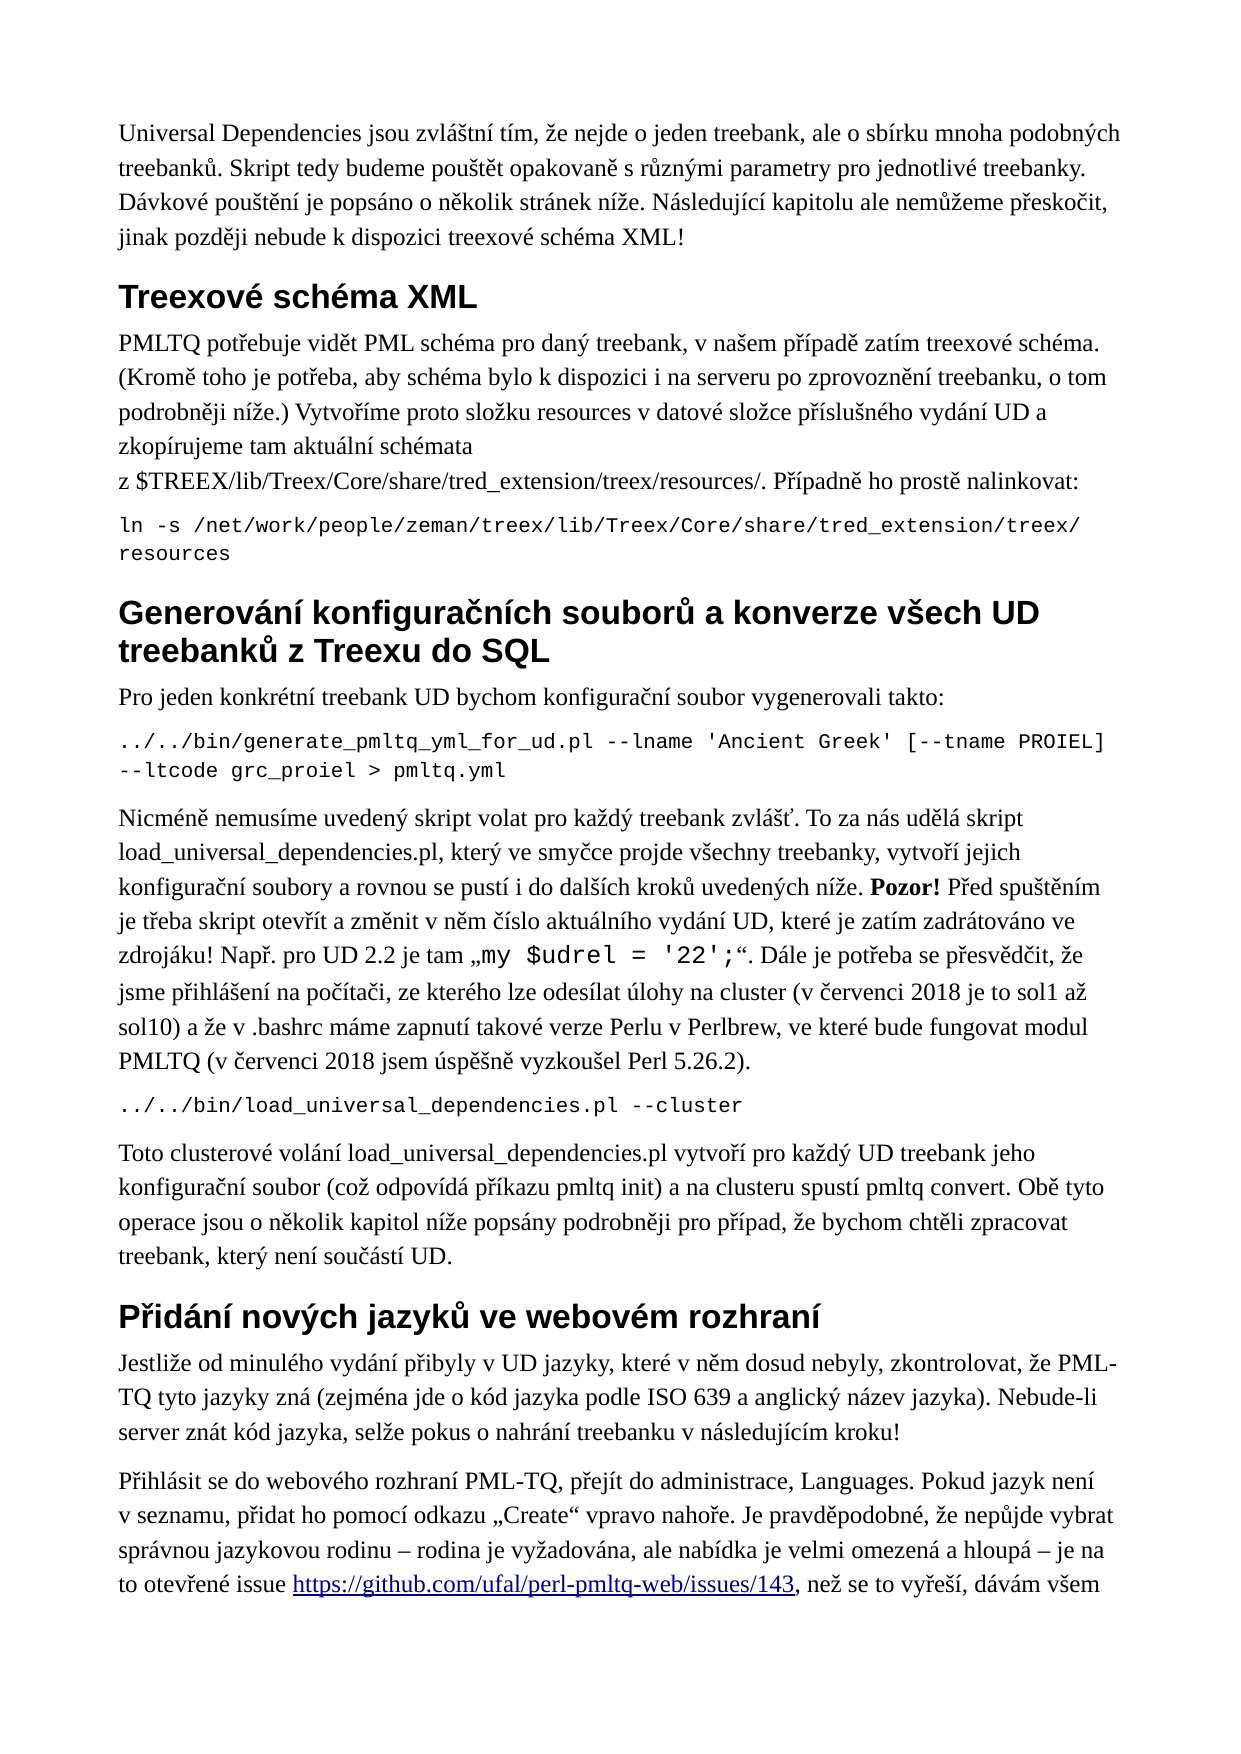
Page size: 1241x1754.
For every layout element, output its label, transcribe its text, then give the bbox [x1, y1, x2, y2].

text Jestliže od minulého vydání přibyly v UD jazyky, které v něm dosud nebyly, zkontrolovat, že PML-TQ tyto jazyky zná (zejména jde o kód jazyka podle ISO 639 a anglický název jazyka). Nebude-li server znát kód jazyka, selže pokus o nahrání treebanku v následujícím kroku! [118, 1348, 1122, 1446]
subtitle Treexové schéma XML [118, 277, 1122, 316]
subtitle Přidání nových jazyků ve webovém rozhraní [118, 1297, 1122, 1335]
subtitle Generování konfiguračních souborů a konverze všech UD treebanků z Treexu do SQL [118, 592, 1122, 670]
text Toto clusterové volání load_universal_dependencies.pl vytvoří pro každý UD treebank jeho konfigurační soubor (což odpovídá příkazu pmltq init) a na clusteru spustí pmltq convert. Obě tyto operace jsou o několik kapitol níže popsány podrobněji pro případ, že bychom chtěli zpracovat treebank, který není součástí UD. [118, 1138, 1122, 1270]
text Přihlásit se do webového rozhraní PML-TQ, přejít do administrace, Languages. Pokud jazyk není v seznamu, přidat ho pomocí odkazu „Create“ vpravo nahoře. Je pravděpodobné, že nepůjde vybrat správnou jazykovou rodinu – rodina je vyžadována, ale nabídka je velmi omezená a hloupá – je na to otevřené issue https://github.com/ufal/perl-pmltq-web/issues/143, než se to vyřeší, dávám všem [118, 1466, 1122, 1598]
text Pro jeden konkrétní treebank UD bychom konfigurační soubor vygenerovali takto: [118, 682, 1122, 711]
text ln -s /net/work/people/zeman/treex/lib/Treex/Core/share/tred_extension/treex/resources [118, 515, 1122, 567]
text ../../bin/load_universal_dependencies.pl --cluster [118, 1095, 1122, 1119]
text Nicméně nemusíme uvedený skript volat pro každý treebank zvlášť. To za nás udělá skript load_universal_dependencies.pl, který ve smyčce projde všechny treebanky, vytvoří jejich konfigurační soubory a rovnou se pustí i do dalších kroků uvedených níže. Pozor! Před spuštěním je třeba skript otevřít a změnit v něm číslo aktuálního vydání UD, které je zatím zadrátováno ve zdrojáku! Např. pro UD 2.2 je tam „my $udrel = '22';“. Dále je potřeba se přesvědčit, že jsme přihlášení na počítači, ze kterého lze odesílat úlohy na cluster (v červenci 2018 je to sol1 až sol10) a že v .bashrc máme zapnutí takové verze Perlu v Perlbrew, ve které bude fungovat modul PMLTQ (v červenci 2018 jsem úspěšně vyzkoušel Perl 5.26.2). [118, 803, 1122, 1075]
text Universal Dependencies jsou zvláštní tím, že nejde o jeden treebank, ale o sbírku mnoha podobných treebanků. Skript tedy budeme pouštět opakovaně s různými parametry pro jednotlivé treebanky. Dávkové pouštění je popsáno o několik stránek níže. Následující kapitolu ale nemůžeme přeskočit, jinak později nebude k dispozici treexové schéma XML! [118, 118, 1122, 250]
text ../../bin/generate_pmltq_yml_for_ud.pl --lname 'Ancient Greek' [--tname PROIEL] --ltcode grc_proiel > pmltq.yml [118, 731, 1122, 783]
text PMLTQ potřebuje vidět PML schéma pro daný treebank, v našem případě zatím treexové schéma. (Kromě toho je potřeba, aby schéma bylo k dispozici i na serveru po zprovoznění treebanku, o tom podrobněji níže.) Vytvoříme proto složku resources v datové složce příslušného vydání UD a zkopírujeme tam aktuální schémata z $TREEX/lib/Treex/Core/share/tred_extension/treex/resources/. Případně ho prostě nalinkovat: [118, 328, 1122, 495]
